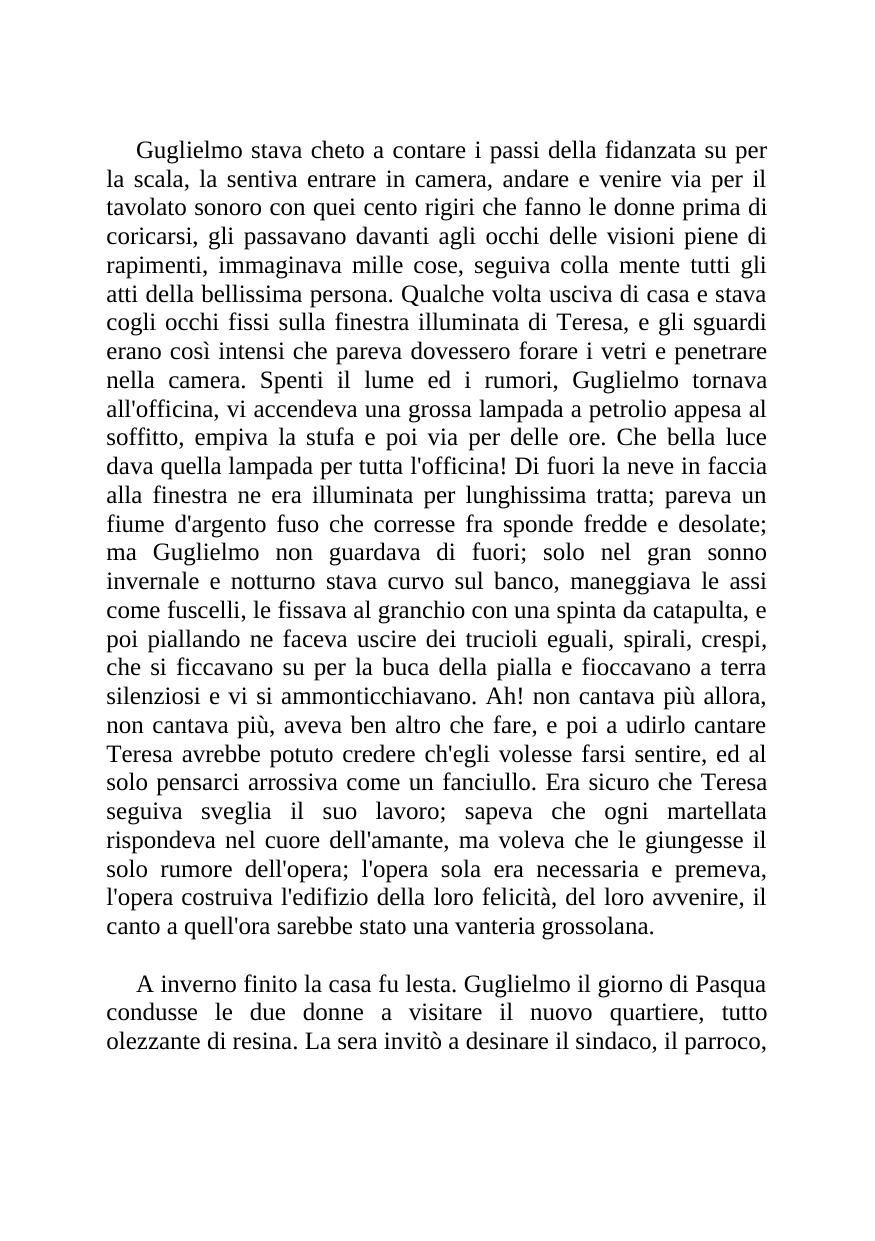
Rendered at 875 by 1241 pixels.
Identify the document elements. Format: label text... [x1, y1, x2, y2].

text Guglielmo stava cheto a contare i passi della fidanzata su per la scala, la sentiva entrare in camera, andare e venire via per il tavolato sonoro con quei cento rigiri che fanno le donne prima di coricarsi, gli passavano davanti agli occhi delle visioni piene di rapimenti, immaginava mille cose, seguiva colla mente tutti gli atti della bellissima persona. Qualche volta usciva di casa e stava cogli occhi fissi sulla finestra illuminata di Teresa, e gli sguardi erano così intensi che pareva dovessero forare i vetri e penetrare nella camera. Spenti il lume ed i rumori, Guglielmo tornava all'officina, vi accendeva una grossa lampada a petrolio appesa al soffitto, empiva la stufa e poi via per delle ore. Che bella luce dava quella lampada per tutta l'officina! Di fuori la neve in faccia alla finestra ne era illuminata per lunghissima tratta; pareva un fiume d'argento fuso che corresse fra sponde fredde e desolate; ma Guglielmo non guardava di fuori; solo nel gran sonno invernale e notturno stava curvo sul banco, maneggiava le assi come fuscelli, le fissava al granchio con una spinta da catapulta, e poi piallando ne faceva uscire dei trucioli eguali, spirali, crespi, che si ficcavano su per la buca della pialla e fioccavano a terra silenziosi e vi si ammonticchiavano. Ah! non cantava più allora, non cantava più, aveva ben altro che fare, e poi a udirlo cantare Teresa avrebbe potuto credere ch'egli volesse farsi sentire, ed al solo pensarci arrossiva come un fanciullo. Era sicuro che Teresa seguiva sveglia il suo lavoro; sapeva che ogni martellata rispondeva nel cuore dell'amante, ma voleva che le giungesse il solo rumore dell'opera; l'opera sola era necessaria e premeva, l'opera costruiva l'edifizio della loro felicità, del loro avvenire, il canto a quell'ora sarebbe stato una vanteria grossolana. [106, 135, 768, 940]
text A inverno finito la casa fu lesta. Guglielmo il giorno di Pasqua condusse le due donne a visitare il nuovo quartiere, tutto olezzante di resina. La sera invitò a desinare il sindaco, il parroco, [106, 969, 768, 1055]
